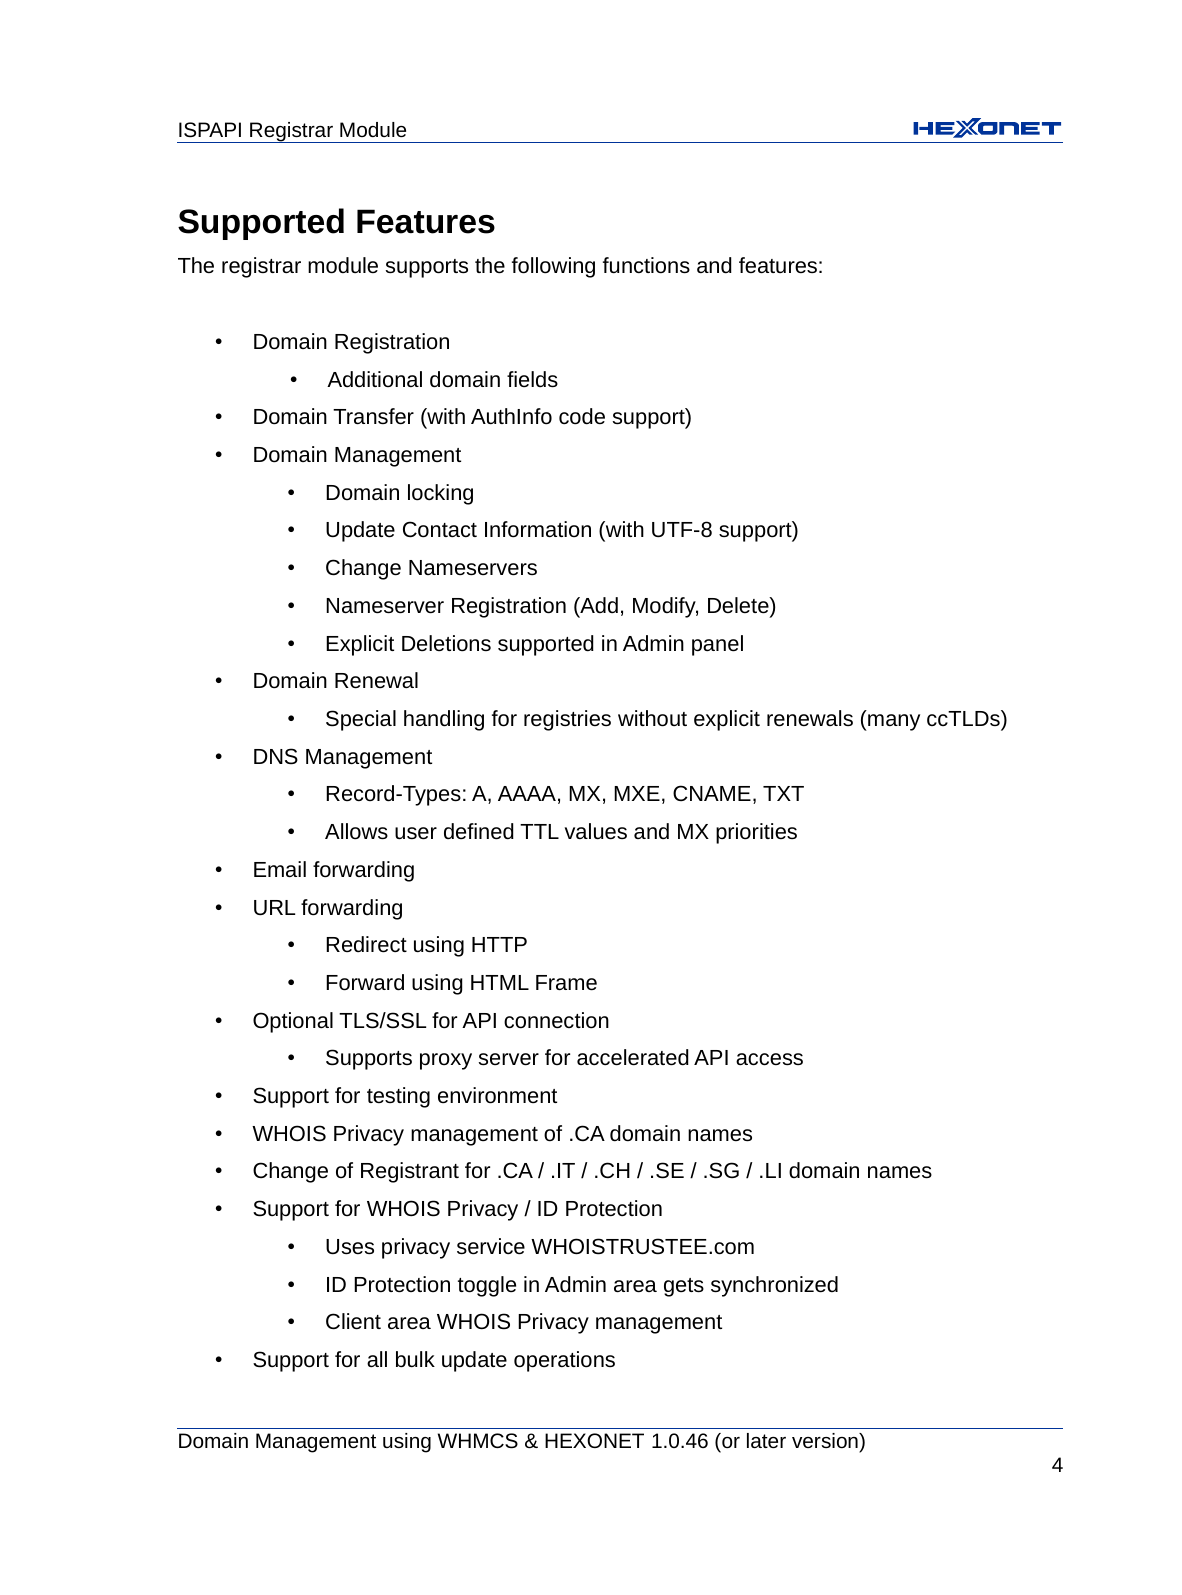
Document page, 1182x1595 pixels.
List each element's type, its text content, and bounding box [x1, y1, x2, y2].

list URL forwarding [215, 894, 1063, 920]
list Change of Registrant for .CA / .IT / .CH / .SE / .SG / .LI domain names [215, 1158, 1063, 1184]
list Support for testing environment [215, 1083, 1063, 1108]
list ID Protection toggle in Admin area gets synchronized [287, 1272, 1063, 1297]
list Domain locking [287, 480, 1063, 505]
list Uses privacy service WHOISTRUSTEE.com [287, 1234, 1063, 1259]
list Explicit Deletions supported in Admin panel [287, 631, 1063, 656]
list DNS Management [215, 744, 1063, 769]
list Support for WHOIS Privacy / ID Protection [215, 1196, 1063, 1221]
list Record-Types: A, AAAA, MX, MXE, CNAME, TXT [287, 781, 1063, 807]
list Domain Transfer (with AuthInfo code support) [215, 404, 1063, 429]
list Domain Registration [215, 329, 1063, 354]
list Update Contact Information (with UTF-8 support) [287, 517, 1063, 543]
list Domain Management [215, 442, 1063, 467]
list Email forwarding [215, 857, 1063, 882]
list Allows user defined TTL values and MX priorities [287, 819, 1063, 844]
text The registrar module supports the following functions and features: [177, 253, 1063, 279]
list Redirect using HTTP [287, 932, 1063, 957]
list Special handling for registries without explicit renewals (many ccTLDs) [287, 706, 1063, 731]
list Additional domain fields [290, 367, 1063, 392]
list Forward using HTML Frame [287, 970, 1063, 995]
list Change Nameservers [287, 555, 1063, 580]
list Supports proxy server for accelerated API access [287, 1045, 1063, 1071]
subtitle Supported Features [177, 202, 1063, 241]
list Support for all bulk update operations [215, 1347, 1063, 1372]
list Domain Renewal [215, 668, 1063, 693]
list WHOIS Privacy management of .CA domain names [215, 1121, 1063, 1146]
list Client area WHOIS Privacy management [287, 1309, 1063, 1334]
list Optional TLS/SSL for API connection [215, 1008, 1063, 1033]
list Nameserver Registration (Add, Modify, Delete) [287, 593, 1063, 618]
